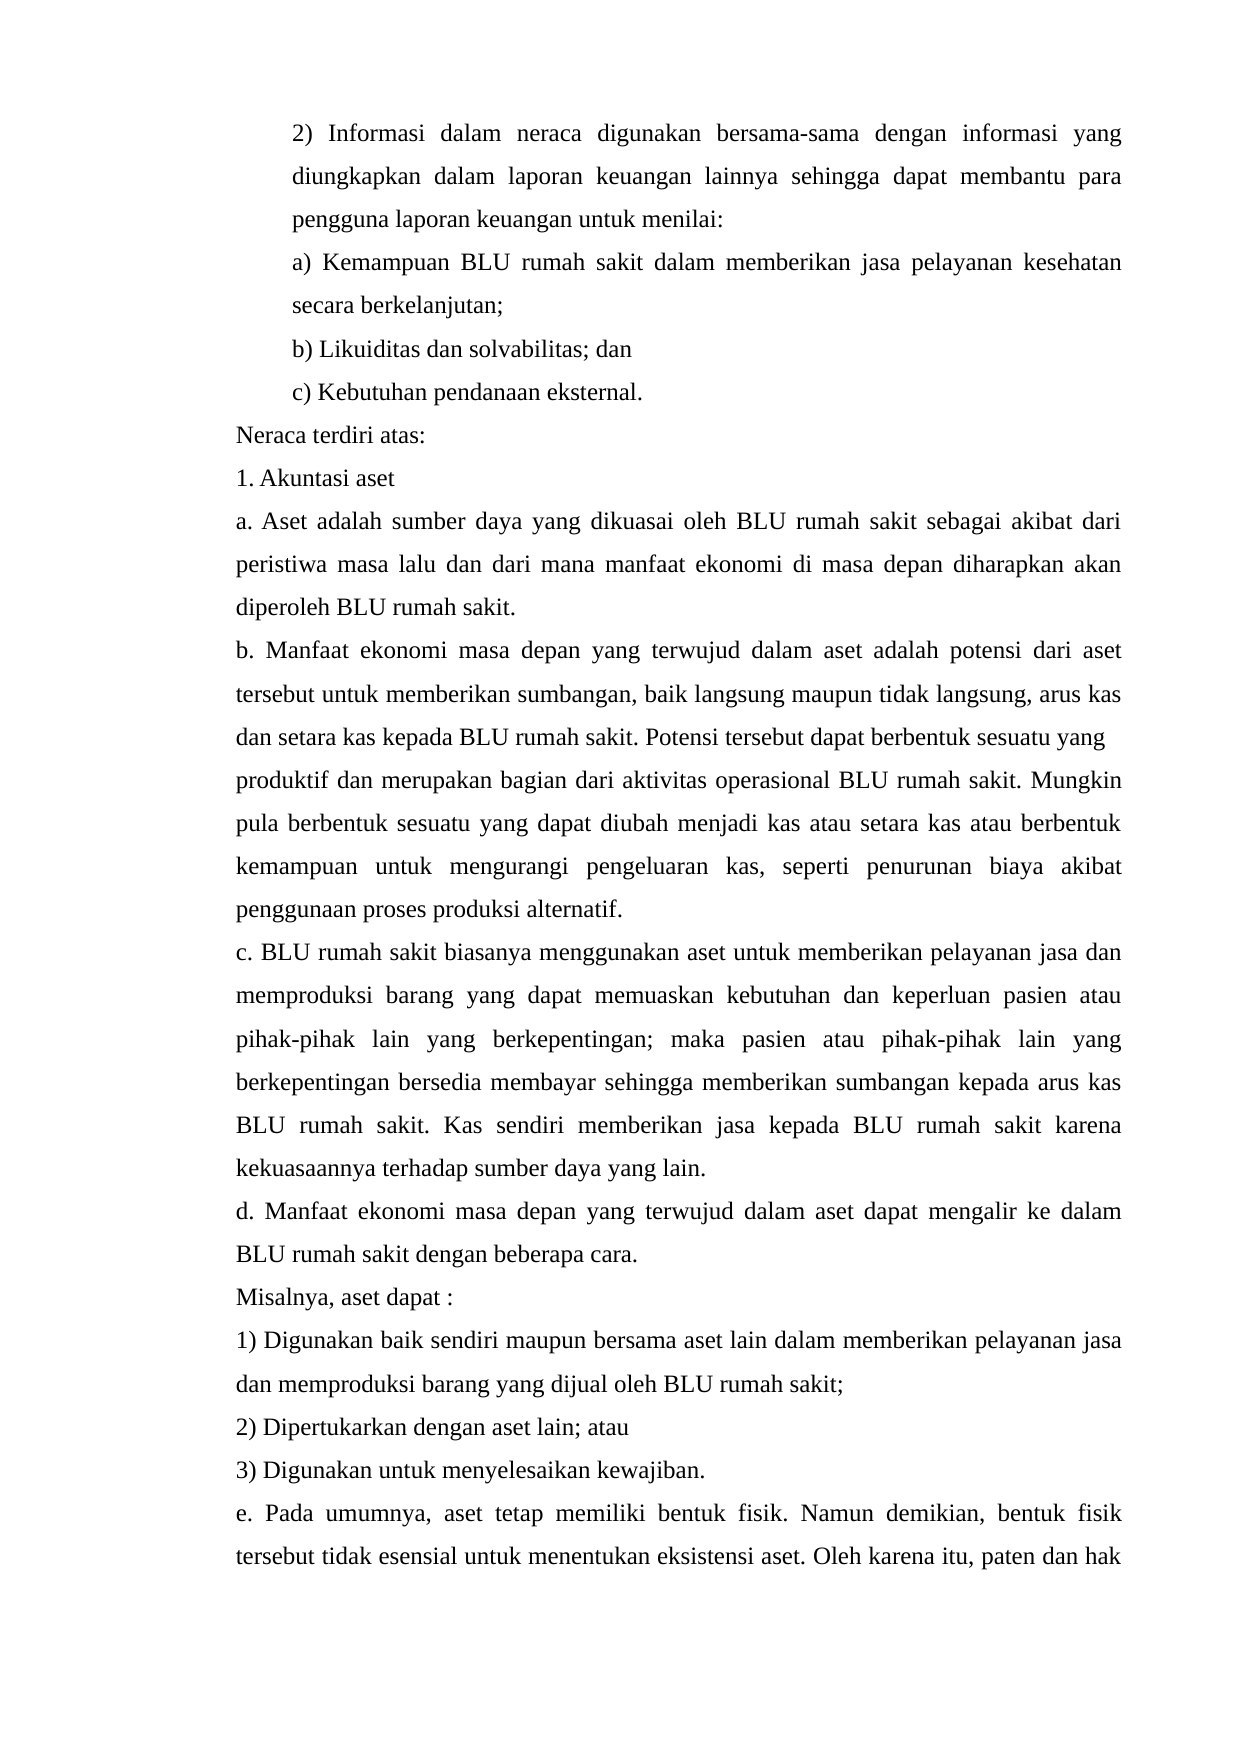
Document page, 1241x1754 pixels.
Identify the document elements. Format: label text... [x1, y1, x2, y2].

text 1. Akuntasi aset [236, 463, 1122, 492]
text a) Kemampuan BLU rumah sakit dalam memberikan jasa pelayanan kesehatan secara berkelanjutan; [292, 247, 1122, 319]
text b. Manfaat ekonomi masa depan yang terwujud dalam aset adalah potensi dari aset tersebut untuk memberikan sumbangan, baik langsung maupun tidak langsung, arus kas dan setara kas kepada BLU rumah sakit. Potensi tersebut dapat berbentuk sesuatu yang [236, 636, 1122, 751]
text 3) Digunakan untuk menyelesaikan kewajiban. [236, 1455, 1122, 1484]
text Misalnya, aset dapat : [236, 1282, 1122, 1311]
text d. Manfaat ekonomi masa depan yang terwujud dalam aset dapat mengalir ke dalam BLU rumah sakit dengan beberapa cara. [236, 1196, 1122, 1268]
text 1) Digunakan baik sendiri maupun bersama aset lain dalam memberikan pelayanan jasa dan memproduksi barang yang dijual oleh BLU rumah sakit; [236, 1326, 1122, 1397]
text 2) Dipertukarkan dengan aset lain; atau [236, 1412, 1122, 1441]
text produktif dan merupakan bagian dari aktivitas operasional BLU rumah sakit. Mungkin pula berbentuk sesuatu yang dapat diubah menjadi kas atau setara kas atau berbentuk kemampuan untuk mengurangi pengeluaran kas, seperti penurunan biaya akibat penggunaan proses produksi alternatif. [236, 765, 1122, 923]
text Neraca terdiri atas: [236, 420, 1122, 449]
text a. Aset adalah sumber daya yang dikuasai oleh BLU rumah sakit sebagai akibat dari peristiwa masa lalu dan dari mana manfaat ekonomi di masa depan diharapkan akan diperoleh BLU rumah sakit. [236, 506, 1122, 621]
text e. Pada umumnya, aset tetap memiliki bentuk fisik. Namun demikian, bentuk fisik tersebut tidak esensial untuk menentukan eksistensi aset. Oleh karena itu, paten dan hak [236, 1498, 1122, 1570]
text 2) Informasi dalam neraca digunakan bersama-sama dengan informasi yang diungkapkan dalam laporan keuangan lainnya sehingga dapat membantu para pengguna laporan keuangan untuk menilai: [292, 118, 1122, 233]
text c) Kebutuhan pendanaan eksternal. [292, 377, 1122, 406]
text c. BLU rumah sakit biasanya menggunakan aset untuk memberikan pelayanan jasa dan memproduksi barang yang dapat memuaskan kebutuhan dan keperluan pasien atau pihak-pihak lain yang berkepentingan; maka pasien atau pihak-pihak lain yang berkepentingan bersedia membayar sehingga memberikan sumbangan kepada arus kas BLU rumah sakit. Kas sendiri memberikan jasa kepada BLU rumah sakit karena kekuasaannya terhadap sumber daya yang lain. [236, 937, 1122, 1182]
text b) Likuiditas dan solvabilitas; dan [292, 334, 1122, 362]
